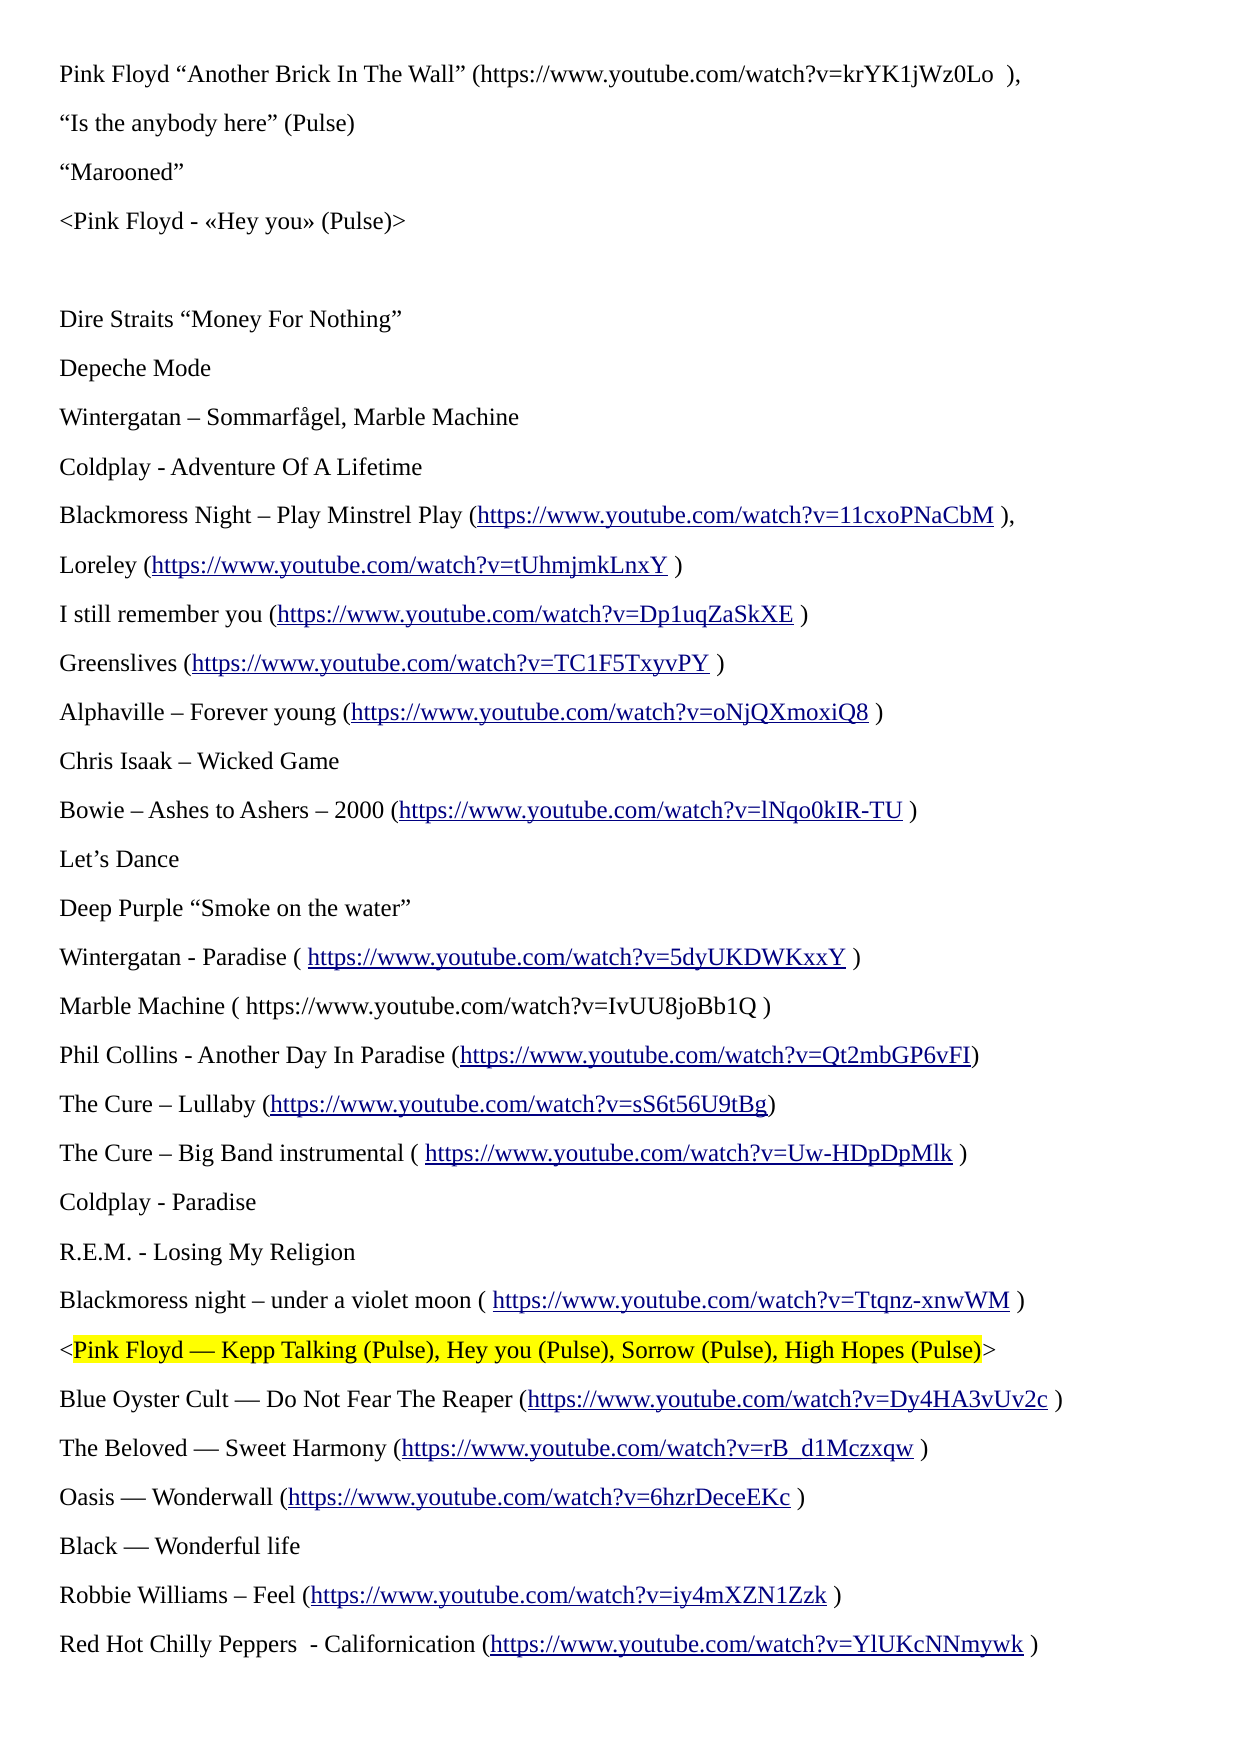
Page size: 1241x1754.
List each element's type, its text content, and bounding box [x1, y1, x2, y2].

text The Cure – Lullaby (https://www.youtube.com/watch?v=sS6t56U9tBg) [59, 1089, 1181, 1118]
text Blackmoress Night – Play Minstrel Play (https://www.youtube.com/watch?v=11cxoPNaCbM ), [59, 501, 1181, 529]
text The Beloved — Sweet Harmony (https://www.youtube.com/watch?v=rB_d1Mczxqw ) [59, 1433, 1181, 1462]
text Oasis — Wonderwall (https://www.youtube.com/watch?v=6hzrDeceEKc ) [59, 1482, 1181, 1511]
text Let’s Dance [59, 844, 1181, 873]
text Wintergatan – Sommarfågel, Marble Machine [59, 402, 1181, 431]
text Black — Wonderful life [59, 1531, 1181, 1560]
text Blackmoress night – under a violet moon ( https://www.youtube.com/watch?v=Ttqnz-xnwWM ) [59, 1286, 1181, 1314]
text Red Hot Chilly Peppers - Californication (https://www.youtube.com/watch?v=YlUKcNNmywk ) [59, 1629, 1181, 1658]
text R.E.M. - Losing My Religion [59, 1237, 1181, 1265]
text The Cure – Big Band instrumental ( https://www.youtube.com/watch?v=Uw-HDpDpMlk ) [59, 1138, 1181, 1167]
text “Is the anybody here” (Pulse) [59, 108, 1181, 137]
text Dire Straits “Money For Nothing” [59, 304, 1181, 333]
text “Marooned” [59, 157, 1181, 186]
text Coldplay - Adventure Of A Lifetime [59, 452, 1181, 480]
text <Pink Floyd - «Hey you» (Pulse)> [59, 206, 1181, 235]
text Pink Floyd “Another Brick In The Wall” (https://www.youtube.com/watch?v=krYK1jWz0Lo ), [59, 59, 1181, 88]
text Marble Machine ( https://www.youtube.com/watch?v=IvUU8joBb1Q ) [59, 991, 1181, 1020]
text Phil Collins - Another Day In Paradise (https://www.youtube.com/watch?v=Qt2mbGP6vFI) [59, 1040, 1181, 1069]
text Chris Isaak – Wicked Game [59, 746, 1181, 775]
text Wintergatan - Paradise ( https://www.youtube.com/watch?v=5dyUKDWKxxY ) [59, 942, 1181, 971]
text Loreley (https://www.youtube.com/watch?v=tUhmjmkLnxY ) [59, 550, 1181, 578]
text Depeche Mode [59, 353, 1181, 382]
text Robbie Williams – Feel (https://www.youtube.com/watch?v=iy4mXZN1Zzk ) [59, 1580, 1181, 1609]
text Greenslives (https://www.youtube.com/watch?v=TC1F5TxyvPY ) [59, 648, 1181, 677]
text Bowie – Ashes to Ashers – 2000 (https://www.youtube.com/watch?v=lNqo0kIR-TU ) [59, 795, 1181, 824]
text <Pink Floyd — Kepp Talking (Pulse), Hey you (Pulse), Sorrow (Pulse), High Hopes (Pulse)> [59, 1335, 1181, 1363]
text I still remember you (https://www.youtube.com/watch?v=Dp1uqZaSkXE ) [59, 599, 1181, 627]
text Deep Purple “Smoke on the water” [59, 893, 1181, 922]
text Blue Oyster Cult — Do Not Fear The Reaper (https://www.youtube.com/watch?v=Dy4HA3vUv2c ) [59, 1384, 1181, 1412]
text Alphaville – Forever young (https://www.youtube.com/watch?v=oNjQXmoxiQ8 ) [59, 697, 1181, 726]
text Coldplay - Paradise [59, 1187, 1181, 1216]
